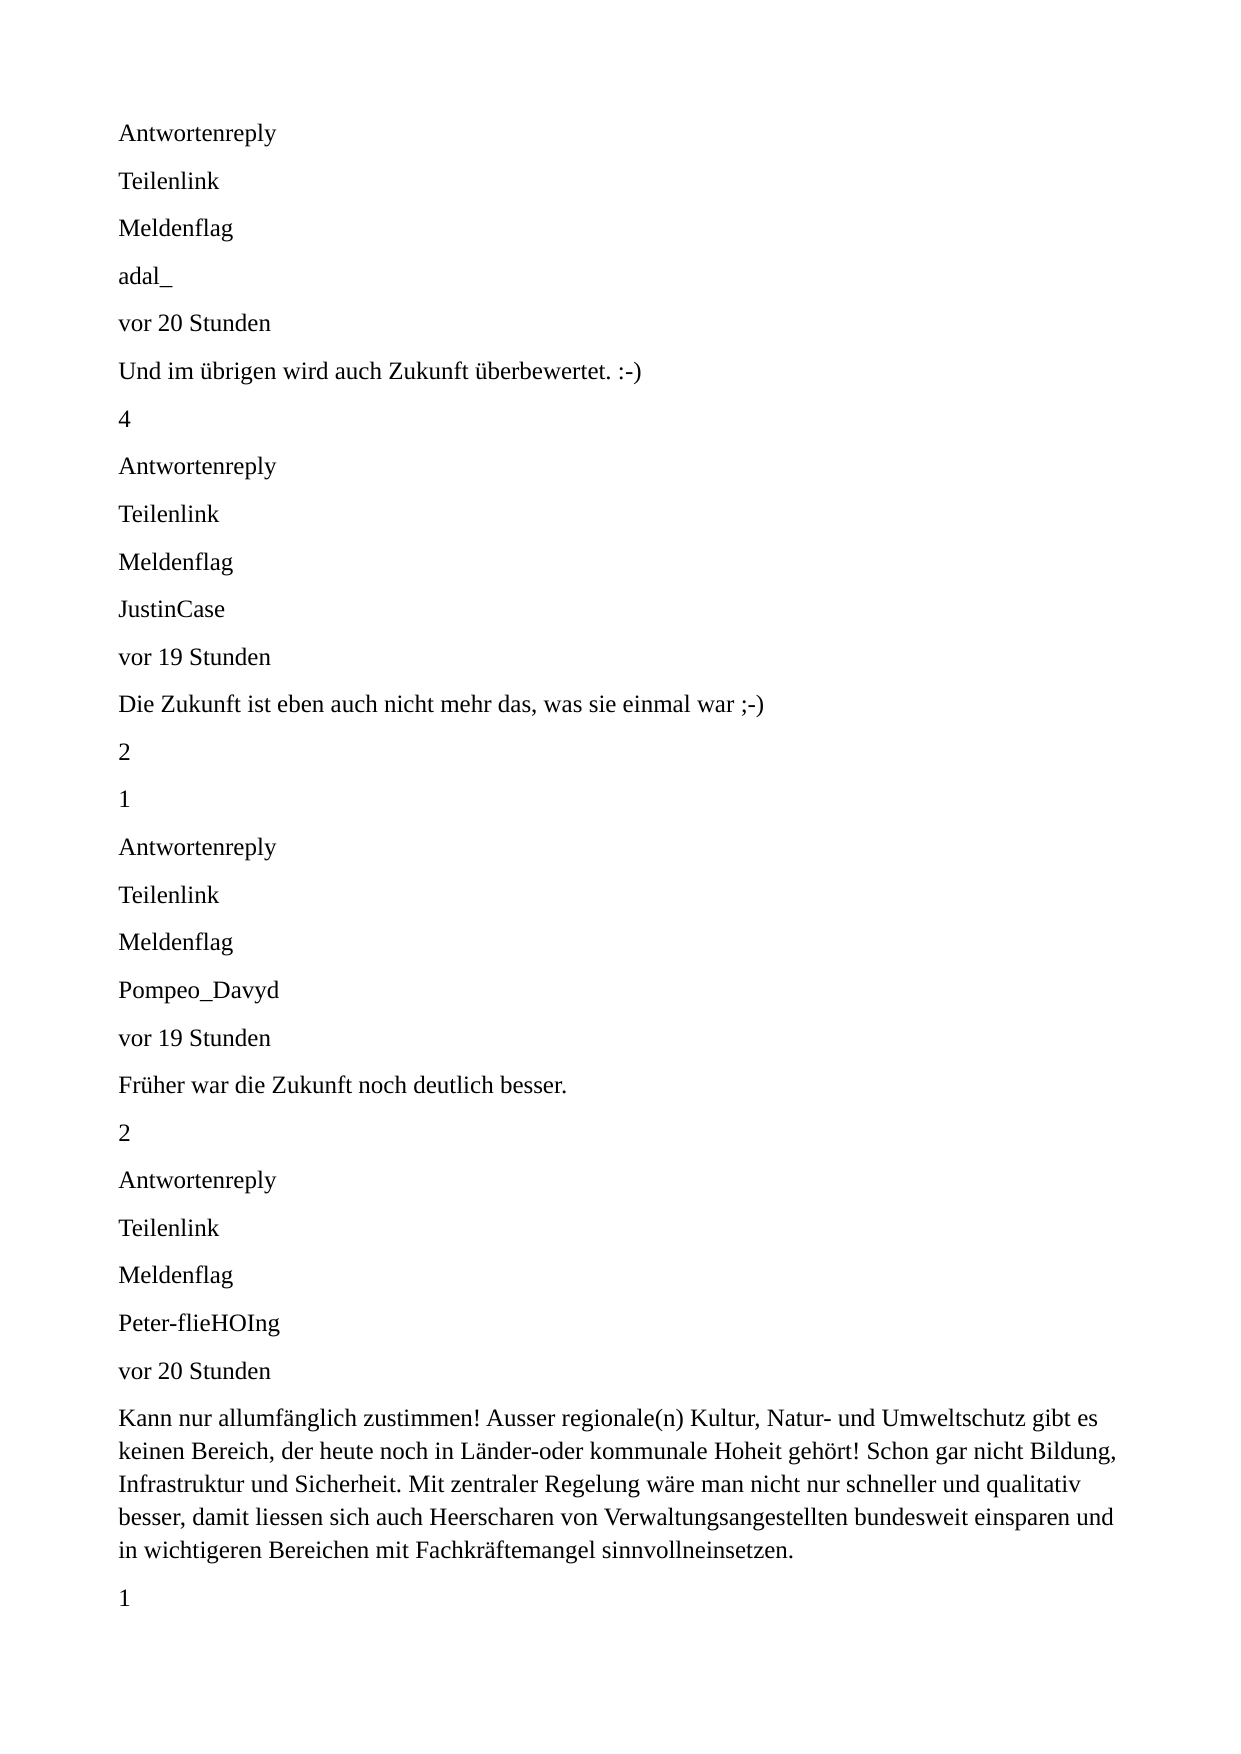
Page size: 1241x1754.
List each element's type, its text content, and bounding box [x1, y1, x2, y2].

text Die Zukunft ist eben auch nicht mehr das, was sie einmal war ;-) [118, 689, 1122, 718]
text Antwortenreply [118, 451, 1122, 480]
text adal_ [118, 261, 1122, 290]
text vor 20 Stunden [118, 1356, 1122, 1384]
text Und im übrigen wird auch Zukunft überbewertet. :-) [118, 356, 1122, 385]
text Kann nur allumfänglich zustimmen! Ausser regionale(n) Kultur, Natur- und Umweltschutz gibt es keinen Bereich, der heute noch in Länder-oder kommunale Hoheit gehört! Schon gar nicht Bildung, Infrastruktur und Sicherheit. Mit zentraler Regelung wäre man nicht nur schneller und qualitativ besser, damit liessen sich auch Heerscharen von Verwaltungsangestellten bundesweit einsparen und in wichtigeren Bereichen mit Fachkräftemangel sinnvollneinsetzen. [118, 1403, 1122, 1564]
text vor 19 Stunden [118, 642, 1122, 671]
text Früher war die Zukunft noch deutlich besser. [118, 1070, 1122, 1099]
text Antwortenreply [118, 118, 1122, 147]
text Antwortenreply [118, 832, 1122, 861]
text 1 [118, 1583, 1122, 1612]
text 2 [118, 737, 1122, 766]
text Meldenflag [118, 547, 1122, 575]
text Teilenlink [118, 166, 1122, 194]
text Teilenlink [118, 880, 1122, 908]
text Antwortenreply [118, 1165, 1122, 1194]
text Meldenflag [118, 1261, 1122, 1289]
text vor 19 Stunden [118, 1023, 1122, 1051]
text Teilenlink [118, 499, 1122, 528]
text vor 20 Stunden [118, 308, 1122, 337]
text Peter-flieHOIng [118, 1308, 1122, 1337]
text JustinCase [118, 594, 1122, 623]
text 1 [118, 784, 1122, 813]
text 4 [118, 404, 1122, 432]
text Meldenflag [118, 213, 1122, 242]
text 2 [118, 1118, 1122, 1147]
text Pompeo_Davyd [118, 975, 1122, 1004]
text Meldenflag [118, 927, 1122, 956]
text Teilenlink [118, 1213, 1122, 1242]
